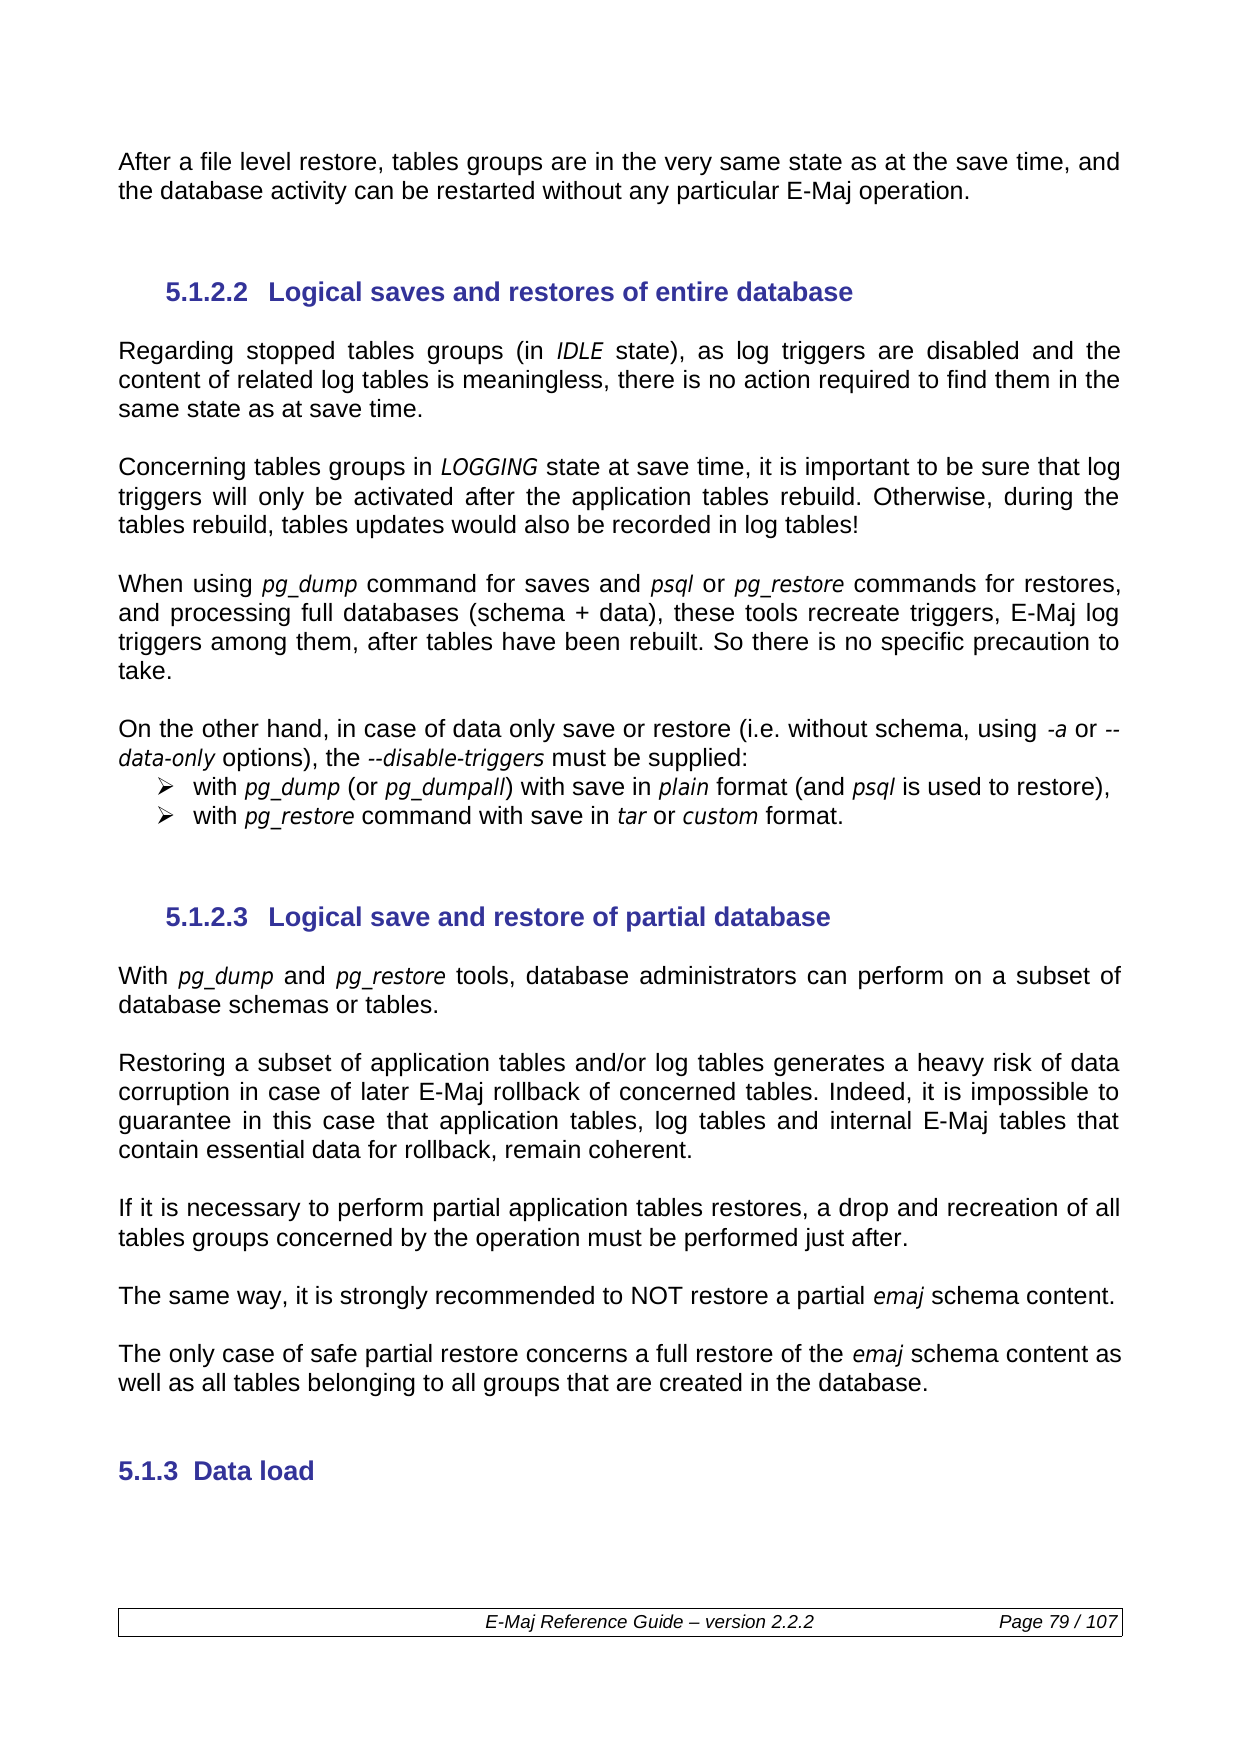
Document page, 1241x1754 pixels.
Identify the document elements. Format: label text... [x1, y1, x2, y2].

text After a file level restore, tables groups are in the very same state as at the save time, and the database activity can be restarted without any particular E-Maj operation. [118, 147, 1122, 205]
text Concerning tables groups in LOGGING state at save time, it is important to be sure that log triggers will only be activated after the application tables rebuild. Otherwise, during the tables rebuild, tables updates would also be recorded in log tables! [118, 452, 1122, 539]
text The only case of safe partial restore concerns a full restore of the emaj schema content as well as all tables belonging to all groups that are created in the database. [118, 1339, 1122, 1397]
text Regarding stopped tables groups (in IDLE state), as log triggers are disabled and the content of related log tables is meaningless, there is no action required to find them in the same state as at save time. [118, 336, 1122, 423]
text The same way, it is strongly recommended to NOT restore a partial emaj schema content. [118, 1281, 1122, 1309]
list with pg_dump (or pg_dumpall) with save in plain format (and psql is used to restore), [156, 772, 1122, 801]
text When using pg_dump command for saves and psql or pg_restore commands for restores, and processing full databases (schema + data), these tools recreate triggers, E-Maj log triggers among them, after tables have been rebuilt. So there is no specific precaution to take. [118, 568, 1122, 685]
subtitle Logical saves and restores of entire database [165, 276, 1122, 307]
subtitle Logical save and restore of partial database [165, 901, 1122, 932]
subtitle Data load [118, 1455, 1122, 1486]
text Restoring a subset of application tables and/or log tables generates a heavy risk of data corruption in case of later E-Maj rollback of concerned tables. Indeed, it is impossible to guarantee in this case that application tables, log tables and internal E-Maj tables that contain essential data for rollback, remain coherent. [118, 1048, 1122, 1164]
text With pg_dump and pg_restore tools, database administrators can perform on a subset of database schemas or tables. [118, 961, 1122, 1019]
text On the other hand, in case of data only save or restore (i.e. without schema, using -a or --data-only options), the --disable-triggers must be supplied: [118, 714, 1122, 772]
list with pg_restore command with save in tar or custom format. [156, 801, 1122, 830]
text If it is necessary to perform partial application tables restores, a drop and recreation of all tables groups concerned by the operation must be performed just after. [118, 1193, 1122, 1251]
